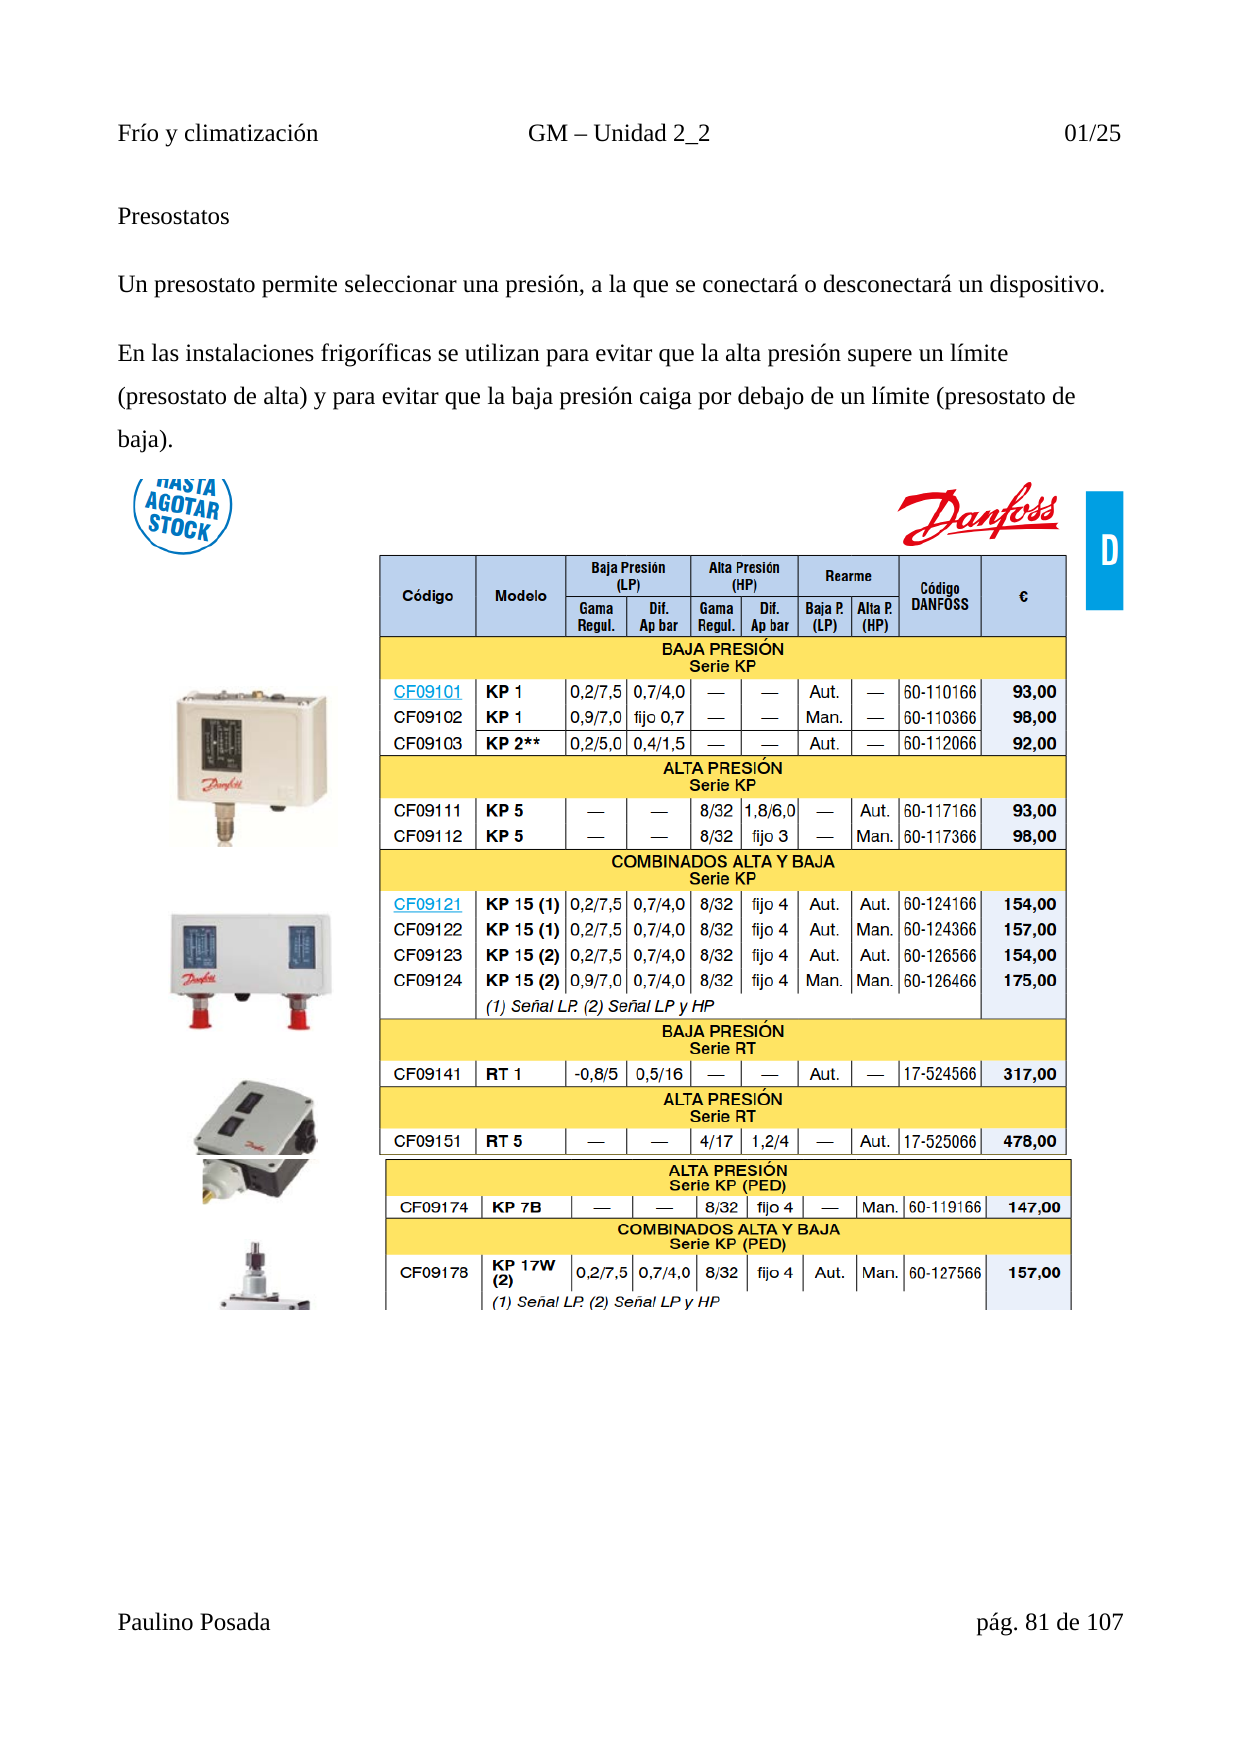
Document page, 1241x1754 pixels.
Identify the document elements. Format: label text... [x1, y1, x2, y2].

text Un presostato permite seleccionar una presión, a la que se conectará o desconectará un dispositivo. [117, 269, 1123, 298]
text Presostatos [117, 201, 1123, 230]
picture [202, 1159, 1073, 1310]
picture [1103, 535, 1117, 564]
text En las instalaciones frigoríficas se utilizan para evitar que la alta presión supere un límite (presostato de alta) y para evitar que la baja presión caiga por debajo de un límite (presostato de baja). [117, 338, 1123, 453]
picture [117, 479, 1124, 1155]
